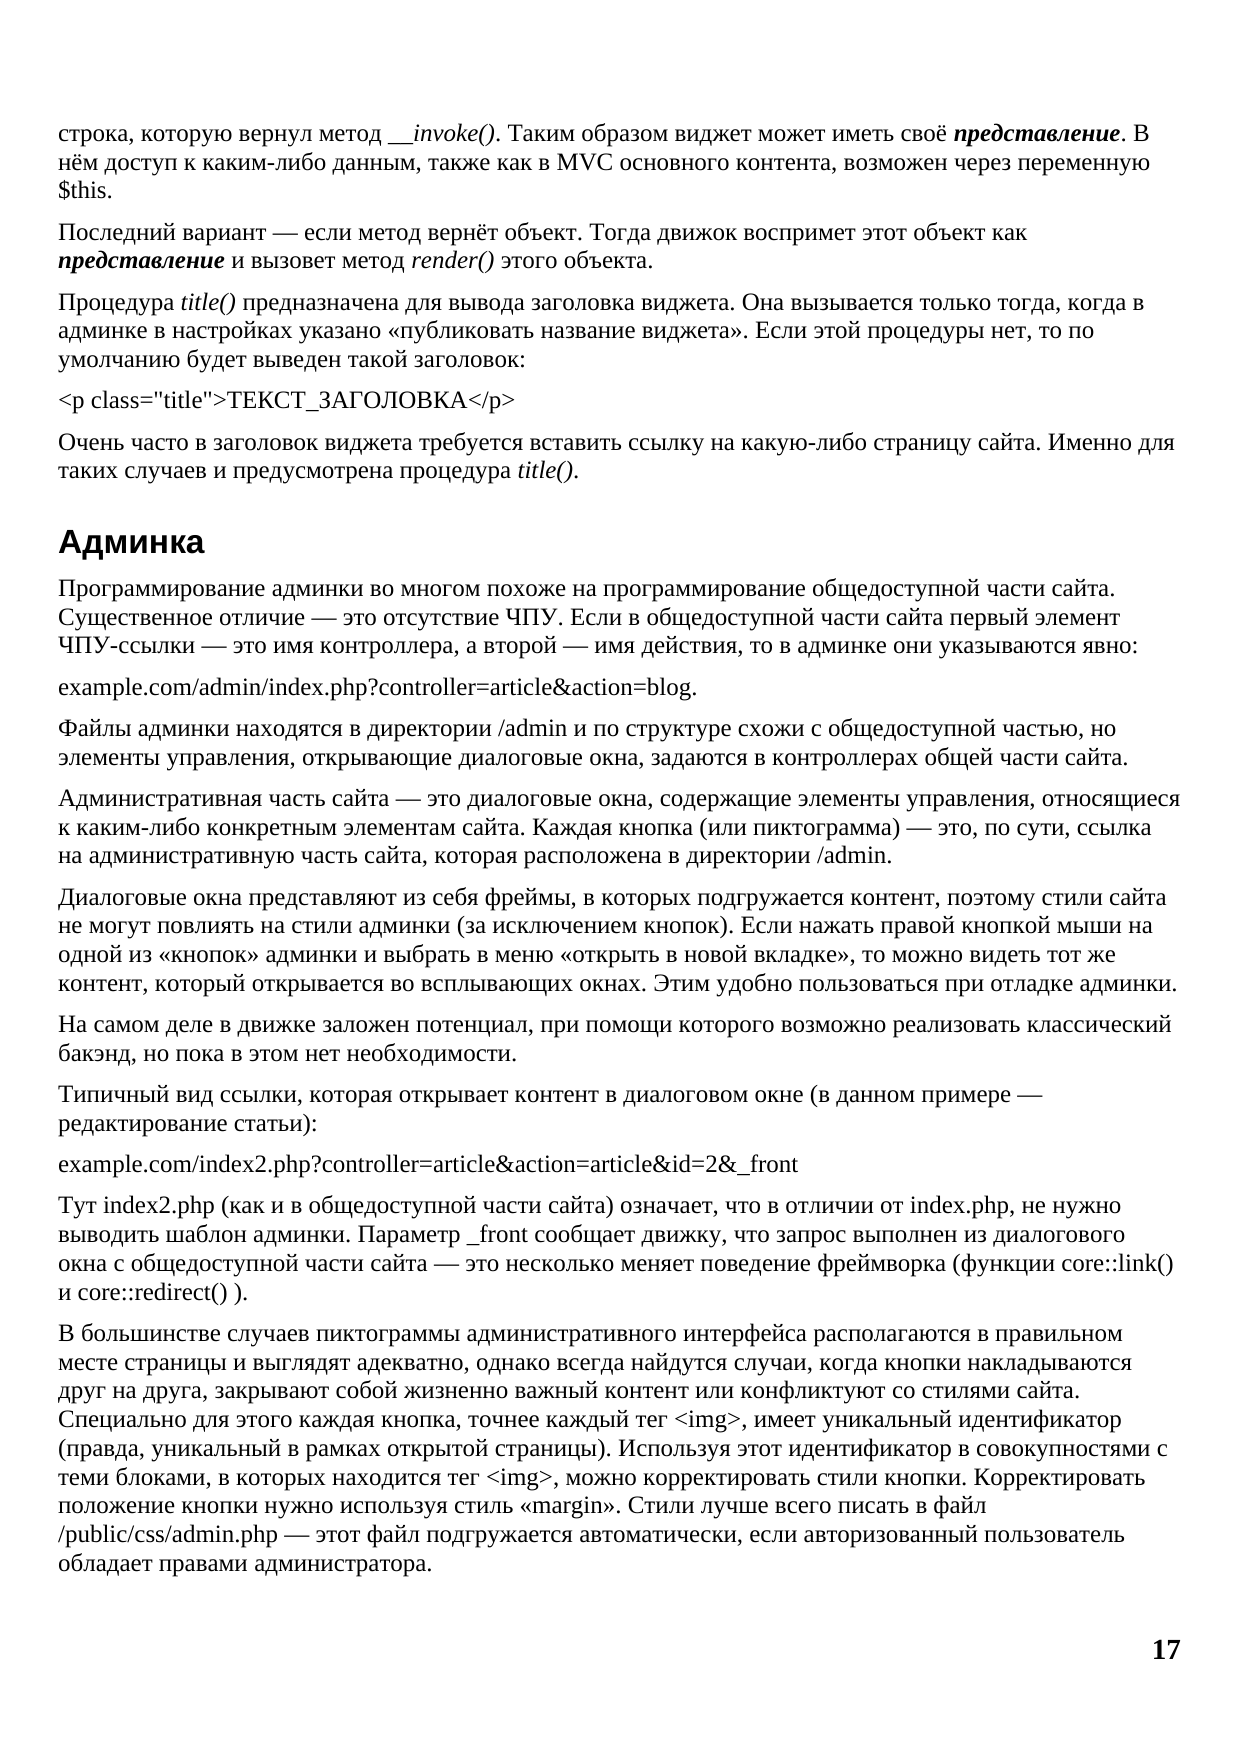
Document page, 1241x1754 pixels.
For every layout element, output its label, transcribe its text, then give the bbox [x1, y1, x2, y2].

text строка, которую вернул метод __invoke(). Таким образом виджет может иметь своё представление. В нём доступ к каким-либо данным, также как в MVC основного контента, возможен через переменную $this. [58, 118, 1181, 204]
text example.com/index2.php?controller=article&action=article&id=2&_front [58, 1149, 1181, 1178]
text Административная часть сайта — это диалоговые окна, содержащие элементы управления, относящиеся к каким-либо конкретным элементам сайта. Каждая кнопка (или пиктограмма) — это, по сути, ссылка на административную часть сайта, которая расположена в директории /admin. [58, 783, 1181, 869]
text Последний вариант — если метод вернёт объект. Тогда движок воспримет этот объект как представление и вызовет метод render() этого объекта. [58, 217, 1181, 274]
text Очень часто в заголовок виджета требуется вставить ссылку на какую-либо страницу сайта. Именно для таких случаев и предусмотрена процедура title(). [58, 427, 1181, 484]
text Типичный вид ссылки, которая открывает контент в диалоговом окне (в данном примере — редактирование статьи): [58, 1079, 1181, 1137]
text example.com/admin/index.php?controller=article&action=blog. [58, 672, 1181, 701]
text <p class="title">ТЕКСТ_ЗАГОЛОВКА</p> [58, 386, 1181, 414]
text В большинстве случаев пиктограммы административного интерфейса располагаются в правильном месте страницы и выглядят адекватно, однако всегда найдутся случаи, когда кнопки накладываются друг на друга, закрывают собой жизненно важный контент или конфликтуют со стилями сайта. Специально для этого каждая кнопка, точнее каждый тег <img>, имеет уникальный идентификатор (правда, уникальный в рамках открытой страницы). Используя этот идентификатор в совокупностями с теми блоками, в которых находится тег <img>, можно корректировать стили кнопки. Корректировать положение кнопки нужно используя стиль «margin». Стили лучше всего писать в файл /public/css/admin.php — этот файл подгружается автоматически, если авторизованный пользователь обладает правами администратора. [58, 1318, 1181, 1577]
text На самом деле в движке заложен потенциал, при помощи которого возможно реализовать классический бакэнд, но пока в этом нет необходимости. [58, 1009, 1181, 1067]
text Файлы админки находятся в директории /admin и по структуре схожи с общедоступной частью, но элементы управления, открывающие диалоговые окна, задаются в контроллерах общей части сайта. [58, 713, 1181, 771]
text Диалоговые окна представляют из себя фреймы, в которых подгружается контент, поэтому стили сайта не могут повлиять на стили админки (за исключением кнопок). Если нажать правой кнопкой мыши на одной из «кнопок» админки и выбрать в меню «открыть в новой вкладке», то можно видеть тот же контент, который открывается во всплывающих окнах. Этим удобно пользоваться при отладке админки. [58, 882, 1181, 997]
subtitle Админка [58, 522, 1181, 561]
text Тут index2.php (как и в общедоступной части сайта) означает, что в отличии от index.php, не нужно выводить шаблон админки. Параметр _front сообщает движку, что запрос выполнен из диалогового окна с общедоступной части сайта — это несколько меняет поведение фреймворка (функции core::link() и core::redirect() ). [58, 1191, 1181, 1306]
text Процедура title() предназначена для вывода заголовка виджета. Она вызывается только тогда, когда в админке в настройках указано «публиковать название виджета». Если этой процедуры нет, то по умолчанию будет выведен такой заголовок: [58, 287, 1181, 373]
text Программирование админки во многом похоже на программирование общедоступной части сайта. Существенное отличие — это отсутствие ЧПУ. Если в общедоступной части сайта первый элемент ЧПУ-ссылки — это имя контроллера, а второй — имя действия, то в админке они указываются явно: [58, 573, 1181, 659]
